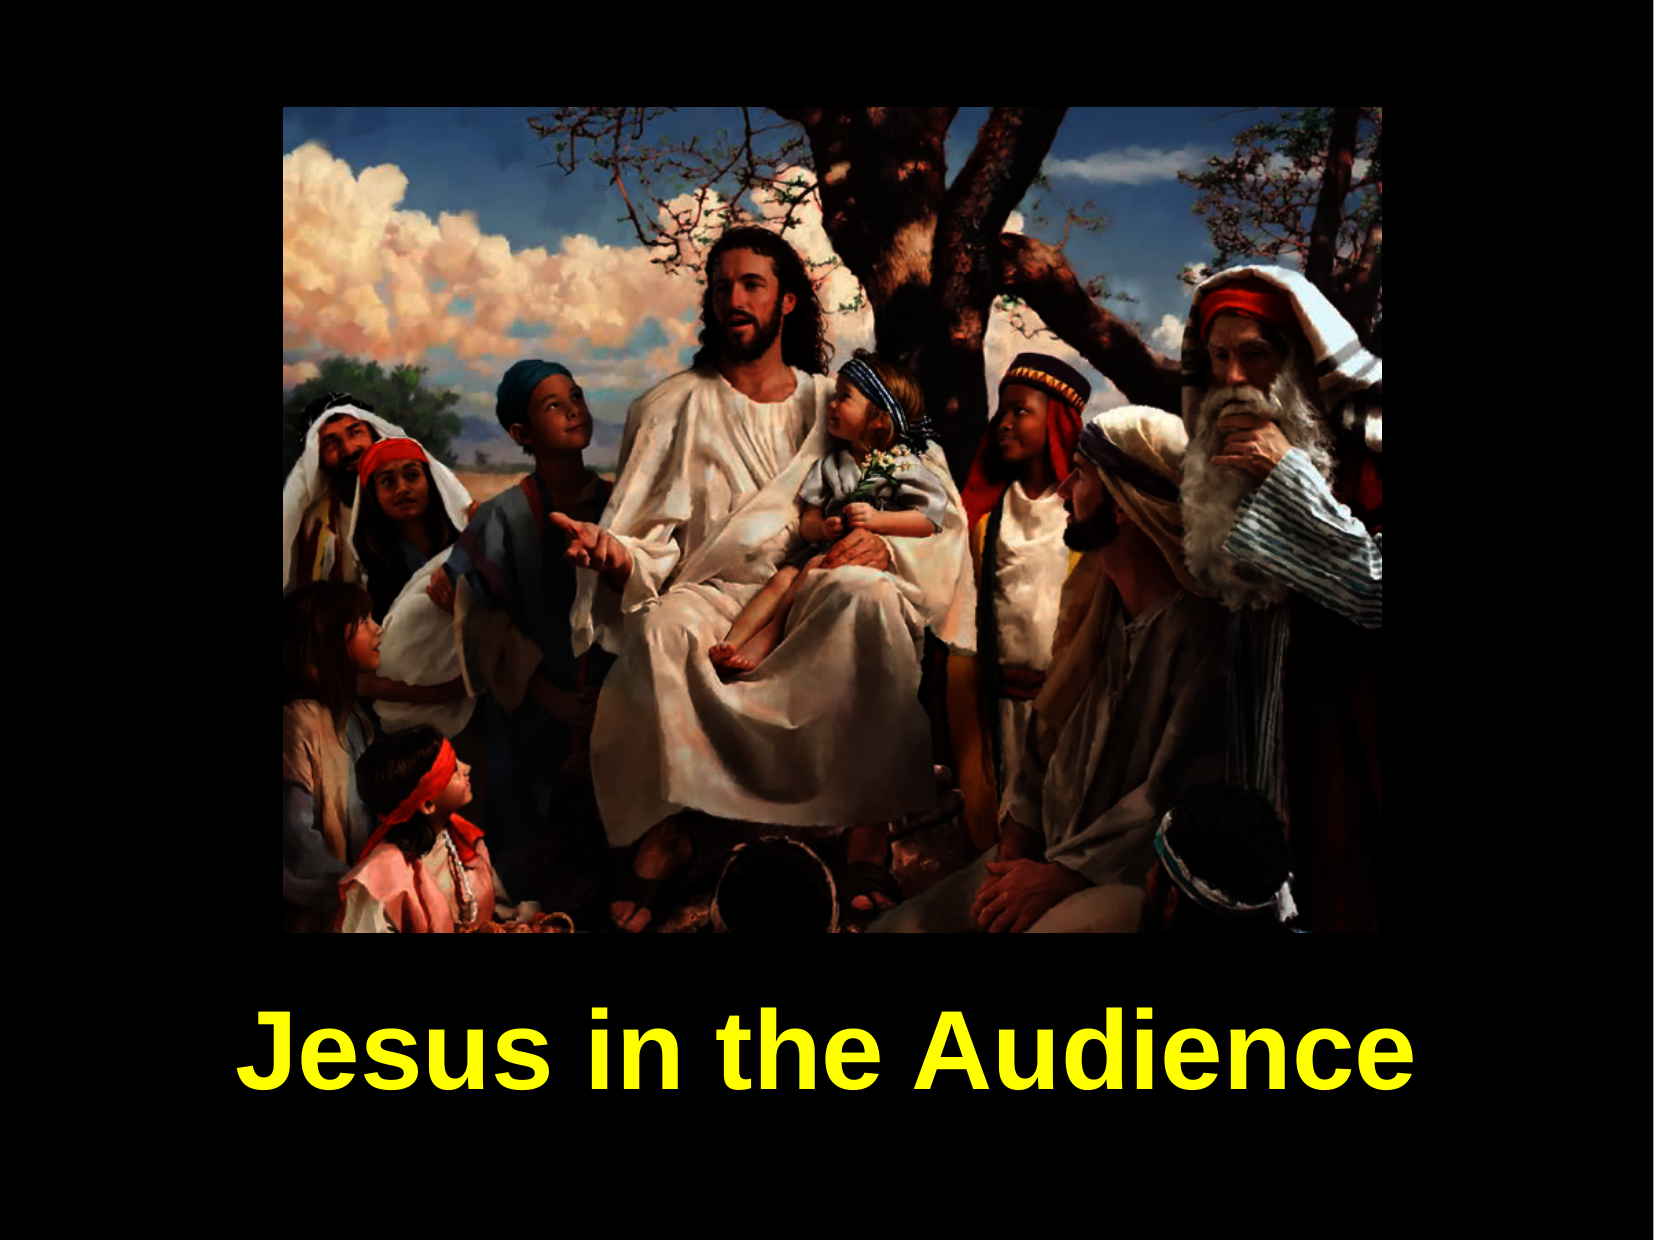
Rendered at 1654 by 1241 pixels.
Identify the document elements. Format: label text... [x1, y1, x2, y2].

picture [283, 107, 1382, 933]
title Jesus in the Audience [82, 954, 1571, 1147]
